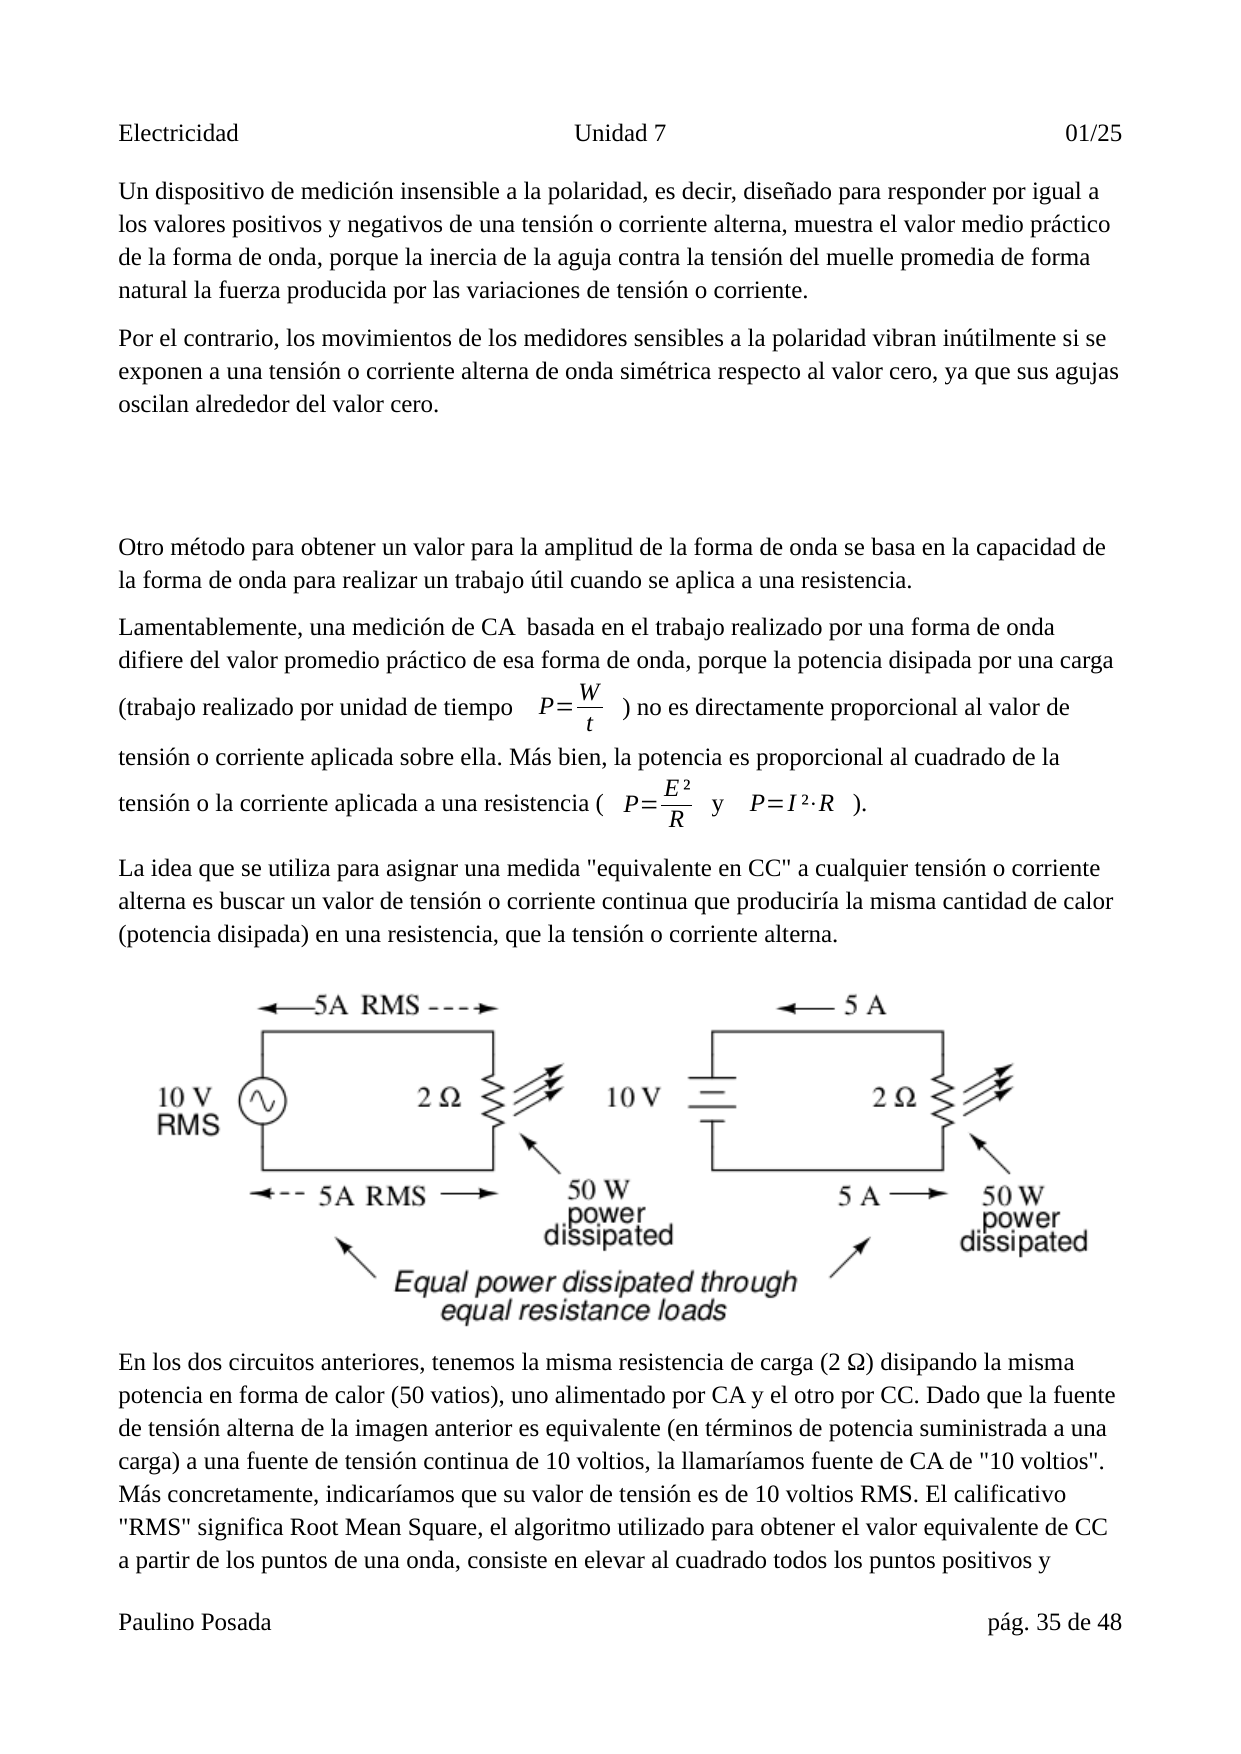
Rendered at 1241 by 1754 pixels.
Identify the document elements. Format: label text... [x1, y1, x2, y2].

picture [139, 966, 1101, 1342]
text La idea que se utiliza para asignar una medida "equivalente en CC" a cualquier tensión o corriente alterna es buscar un valor de tensión o corriente continua que produciría la misma cantidad de calor (potencia disipada) en una resistencia, que la tensión o corriente alterna. [118, 853, 1122, 948]
text Otro método para obtener un valor para la amplitud de la forma de onda se basa en la capacidad de la forma de onda para realizar un trabajo útil cuando se aplica a una resistencia. [118, 532, 1122, 594]
text En los dos circuitos anteriores, tenemos la misma resistencia de carga (2 Ω) disipando la misma potencia en forma de calor (50 vatios), uno alimentado por CA y el otro por CC. Dado que la fuente de tensión alterna de la imagen anterior es equivalente (en términos de potencia suministrada a una carga) a una fuente de tensión continua de 10 voltios, la llamaríamos fuente de CA de "10 voltios". Más concretamente, indicaríamos que su valor de tensión es de 10 voltios RMS. El calificativo "RMS" significa Root Mean Square, el algoritmo utilizado para obtener el valor equivalente de CC a partir de los puntos de una onda, consiste en elevar al cuadrado todos los puntos positivos y [118, 1347, 1122, 1574]
text Por el contrario, los movimientos de los medidores sensibles a la polaridad vibran inútilmente si se exponen a una tensión o corriente alterna de onda simétrica respecto al valor cero, ya que sus agujas oscilan alrededor del valor cero. [118, 323, 1122, 418]
text Lamentablemente, una medición de CA basada en el trabajo realizado por una forma de onda difiere del valor promedio práctico de esa forma de onda, porque la potencia disipada por una carga (trabajo realizado por unidad de tiempo ) no es directamente proporcional al valor de tensión o corriente aplicada sobre ella. Más bien, la potencia es proporcional al cuadrado de la tensión o la corriente aplicada a una resistencia (y ). [118, 612, 1122, 834]
text Un dispositivo de medición insensible a la polaridad, es decir, diseñado para responder por igual a los valores positivos y negativos de una tensión o corriente alterna, muestra el valor medio práctico de la forma de onda, porque la inercia de la aguja contra la tensión del muelle promedia de forma natural la fuerza producida por las variaciones de tensión o corriente. [118, 176, 1122, 304]
